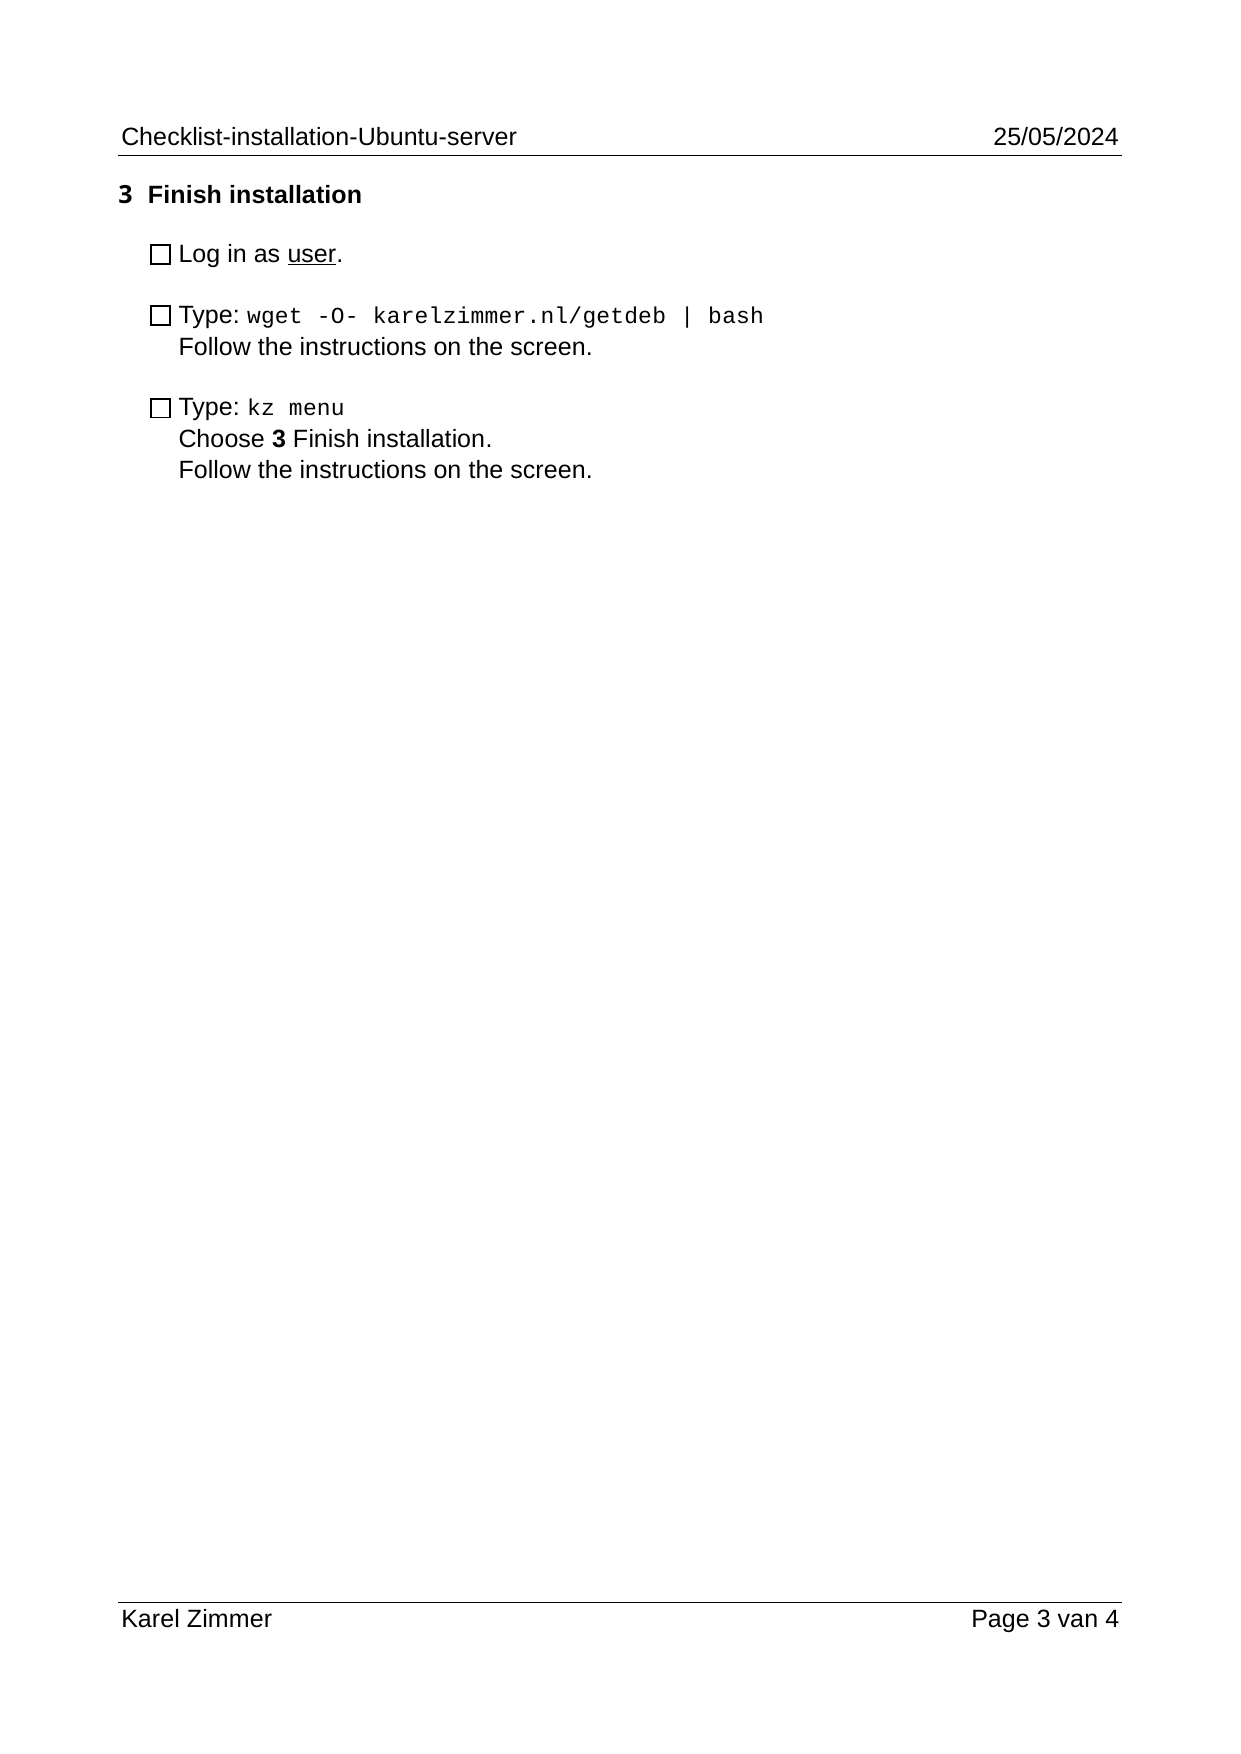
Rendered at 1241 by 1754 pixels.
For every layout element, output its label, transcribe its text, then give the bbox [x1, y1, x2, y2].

table_cell [142, 269, 177, 300]
table_cell [118, 269, 142, 300]
table_cell [142, 332, 177, 362]
table_cell [142, 300, 177, 332]
table_cell [118, 392, 142, 424]
table_cell Follow the instructions on the screen. [177, 454, 1122, 485]
table_cell Type: wget -O- karelzimmer.nl/getdeb | bash [177, 300, 1122, 332]
table_cell [142, 424, 177, 454]
table_cell [118, 362, 142, 392]
table_cell [177, 269, 1122, 300]
table_cell [142, 454, 177, 485]
table_header [142, 239, 177, 269]
table_header Log in as USER. [177, 239, 1122, 269]
table_cell [142, 362, 177, 392]
table_cell Choose 3 Finish installation. [177, 424, 1122, 454]
table_cell Follow the instructions on the screen. [177, 332, 1122, 362]
table_cell Type: kz menu [177, 392, 1122, 424]
table_cell [177, 362, 1122, 392]
table_header [118, 239, 142, 269]
table_cell [118, 300, 142, 332]
table_cell [118, 454, 142, 485]
table_cell [118, 332, 142, 362]
list Finish installation [118, 177, 1122, 211]
table_cell [142, 392, 177, 424]
table_cell [118, 424, 142, 454]
